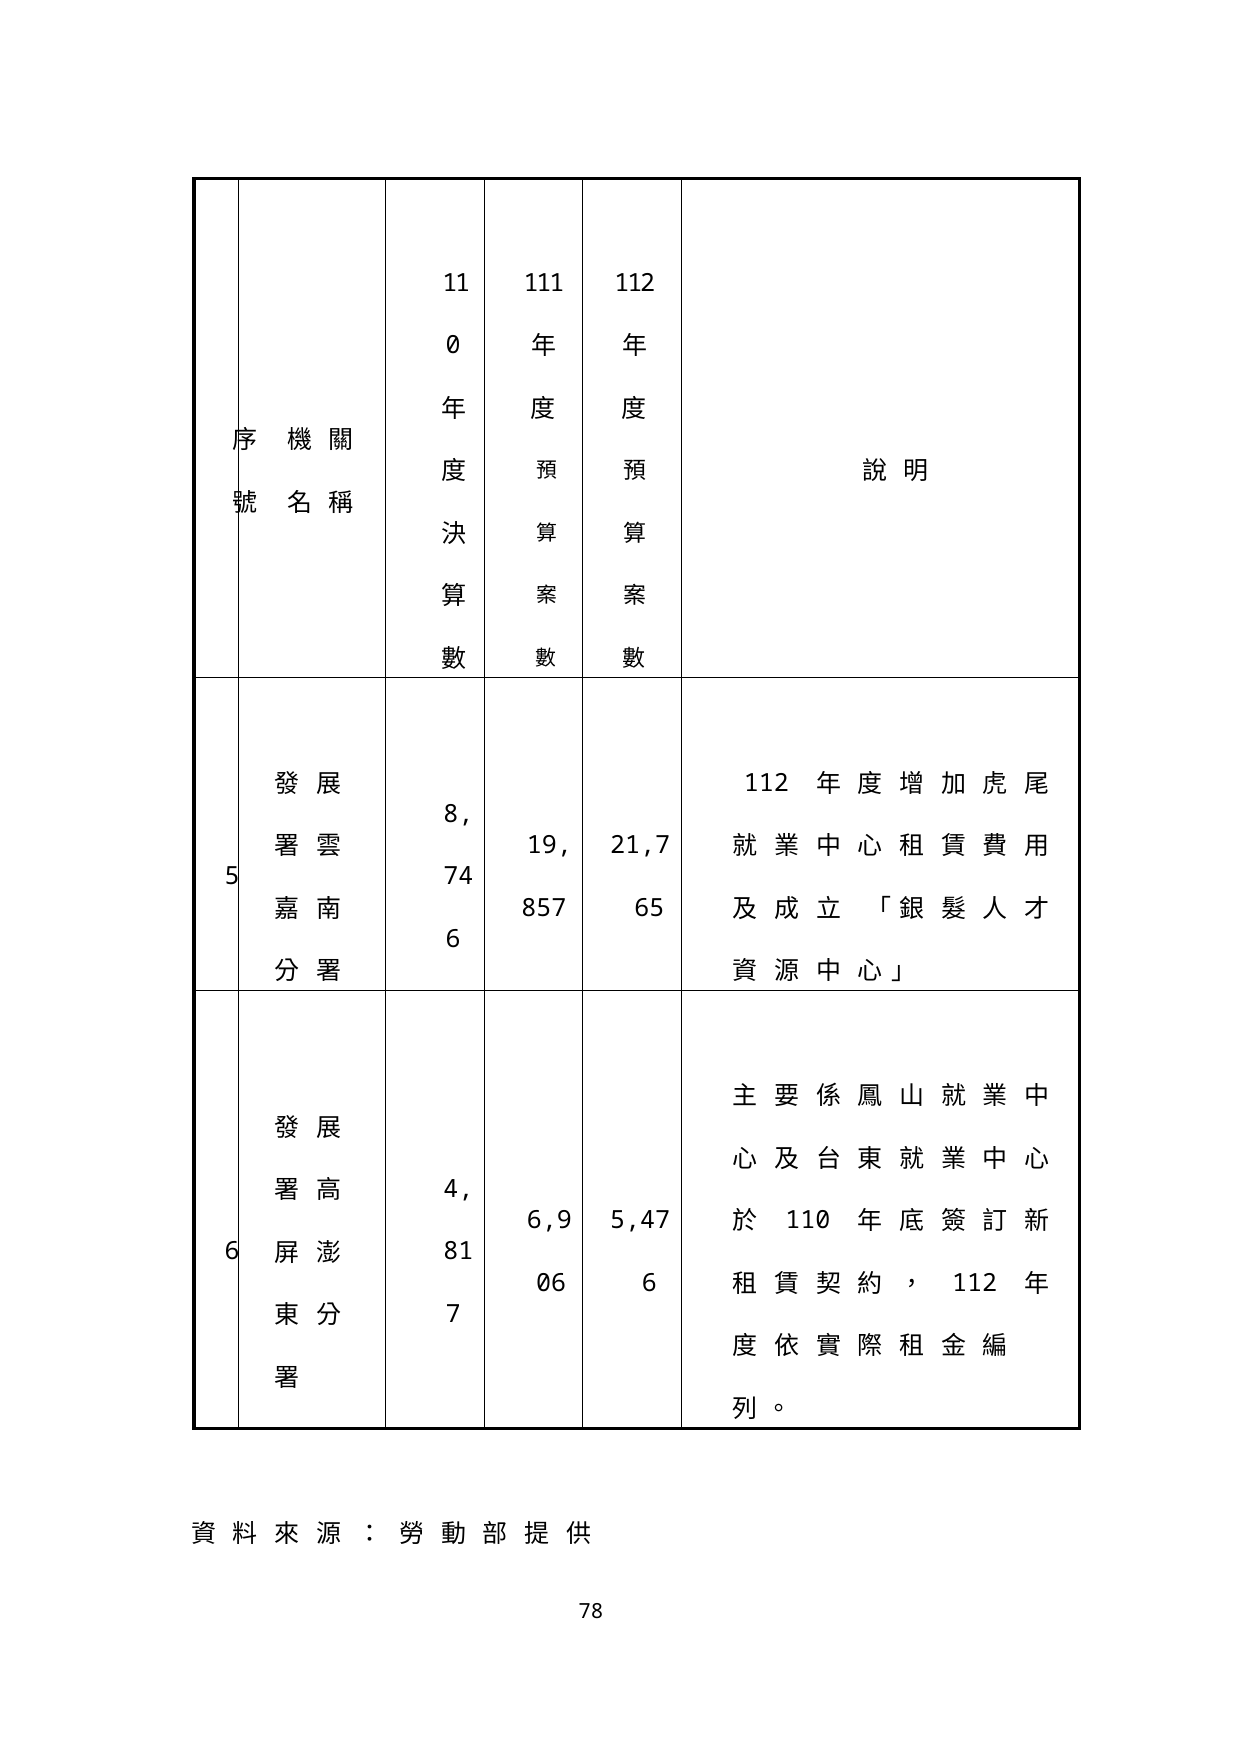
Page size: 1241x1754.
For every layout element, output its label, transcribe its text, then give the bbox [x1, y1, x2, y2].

text 資料來源：勞動部提供 [183, 1490, 1058, 1552]
table_cell 4,817 [386, 991, 484, 1427]
table_cell 21,765 [583, 678, 681, 990]
table_header 序號 [196, 180, 238, 677]
table_header 110年度決算數 [386, 180, 484, 677]
table_header 112年度預算案數 [583, 180, 681, 677]
table_cell 19,857 [485, 678, 582, 990]
table_cell 6 [196, 991, 238, 1427]
table_cell 發展署高屏澎東分署 [239, 991, 385, 1427]
table_cell 5,476 [583, 991, 681, 1427]
table_header 111年度 預算案數 [485, 180, 582, 677]
table_cell 5 [196, 678, 238, 990]
table_cell 主要係鳳山就業中心及台東就業中心於110年底簽訂新租賃契約，112年度依實際租金編列。 [682, 991, 1078, 1427]
table_header 機關名稱 [239, 180, 385, 677]
table_cell 6,906 [485, 991, 582, 1427]
table_cell 112年度增加虎尾就業中心租賃費用及成立「銀髮人才資源中心」 [682, 678, 1078, 990]
table_cell 發展署雲嘉南分署 [239, 678, 385, 990]
table_header 說明 [682, 180, 1078, 677]
table_cell 8,746 [386, 678, 484, 990]
